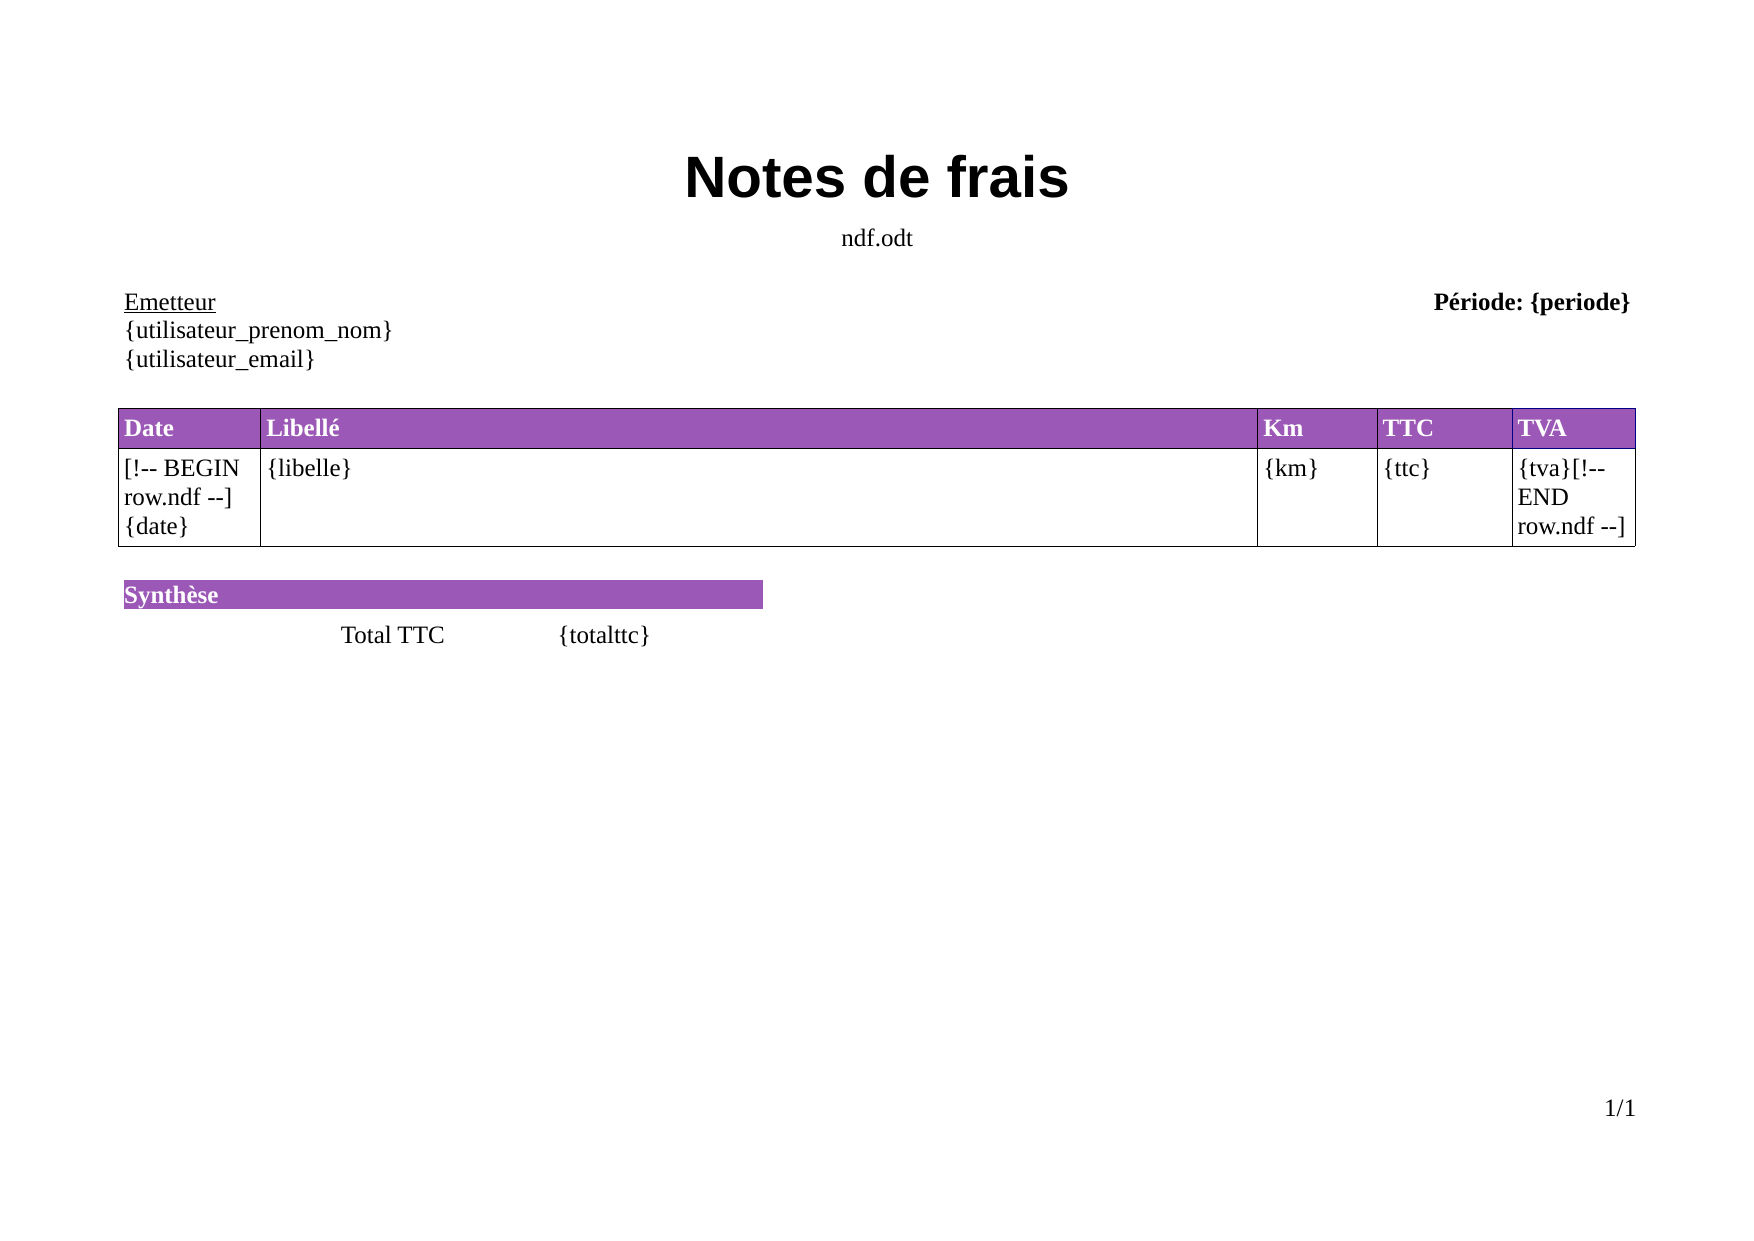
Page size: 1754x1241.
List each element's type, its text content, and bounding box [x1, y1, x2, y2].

table_header Synthèse [118, 574, 768, 614]
table_cell Total TTC [335, 615, 552, 655]
table_header Km [1258, 409, 1377, 448]
table_header Période: {periode} [877, 281, 1636, 379]
table_header TTC [1378, 409, 1512, 448]
table_cell [!-- BEGIN row.ndf --]{date} [119, 449, 260, 546]
table_header [1419, 574, 1636, 614]
table_header Libellé [261, 409, 1257, 448]
table_cell {km} [1258, 449, 1377, 546]
table_header Emetteur {utilisateur_prenom_nom} {utilisateur_email} [118, 281, 877, 379]
table_cell [1419, 615, 1636, 655]
table_cell {tva}[!-- END row.ndf --] [1513, 449, 1635, 546]
table_header [985, 574, 1202, 614]
table_header TVA [1513, 409, 1635, 448]
table_header [1202, 574, 1419, 614]
table_cell [985, 615, 1202, 655]
table_cell [118, 615, 335, 655]
table_cell [769, 615, 985, 655]
table_cell {ttc} [1378, 449, 1512, 546]
table_cell [1202, 615, 1419, 655]
table_cell {totalttc} [552, 615, 768, 655]
table_header Date [119, 409, 260, 448]
table_header [769, 574, 985, 614]
table_cell {libelle} [261, 449, 1257, 546]
